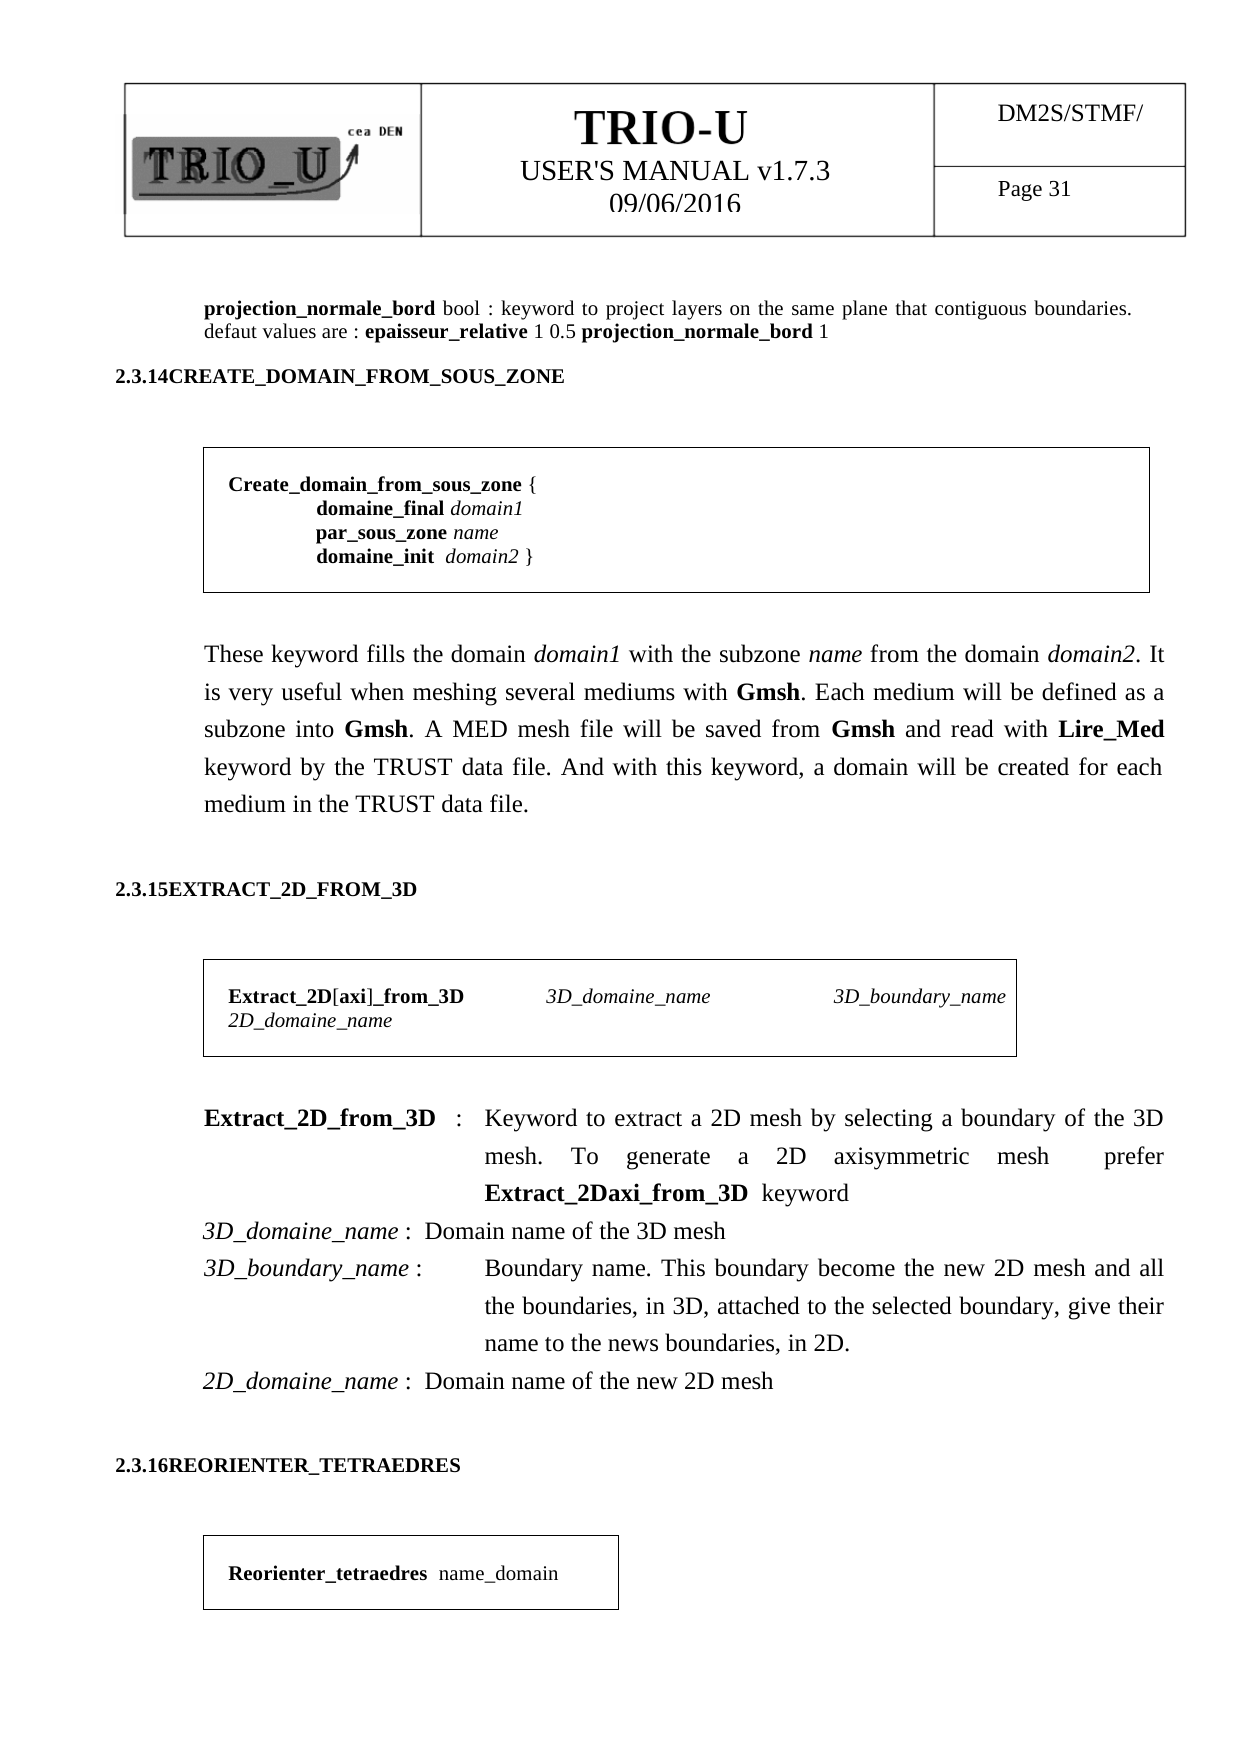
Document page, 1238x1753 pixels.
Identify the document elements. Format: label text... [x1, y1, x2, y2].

text 3D_domaine_name : Domain name of the 3D mesh [203, 1207, 1165, 1245]
text These keyword fills the domain domain1 with the subzone name from the domain domain2. It is very useful when meshing several mediums with Gmsh. Each medium will be defined as a subzone into Gmsh. A MED mesh file will be saved from Gmsh and read with Lire_Med keyword by the TRUST data file. And with this keyword, a domain will be created for each medium in the TRUST data file. [204, 631, 1165, 818]
table_header Reorienter_tetraedres name_domain [204, 1536, 618, 1609]
text 2D_domaine_name : Domain name of the new 2D mesh [203, 1357, 1165, 1395]
subtitle EXTRACT_2D_FROM_3D [115, 876, 1164, 901]
table_header Extract_2D[axi]_from_3D 3D_domaine_name 3D_boundary_name 2D_domaine_name [204, 960, 1016, 1056]
subtitle CREATE_DOMAIN_FROM_SOUS_ZONE [115, 364, 1164, 388]
table_header Create_domain_from_sous_zone { domaine_final domain1 par_sous_zone name domaine_init domain2 } [204, 448, 1149, 592]
text projection_normale_bord bool : keyword to project layers on the same plane that contiguous boundaries. defaut values are : epaisseur_relative 1 0.5 projection_normale_bord 1 [204, 295, 1134, 343]
text 3D_boundary_name : Boundary name. This boundary become the new 2D mesh and all the boundaries, in 3D, attached to the selected boundary, give their name to the news boundaries, in 2D. [204, 1245, 1165, 1357]
subtitle REORIENTER_TETRAEDRES [115, 1453, 1164, 1477]
text Extract_2D_from_3D : Keyword to extract a 2D mesh by selecting a boundary of the 3D mesh. To generate a 2D axisymmetric mesh prefer Extract_2Daxi_from_3D keyword [204, 1095, 1165, 1207]
